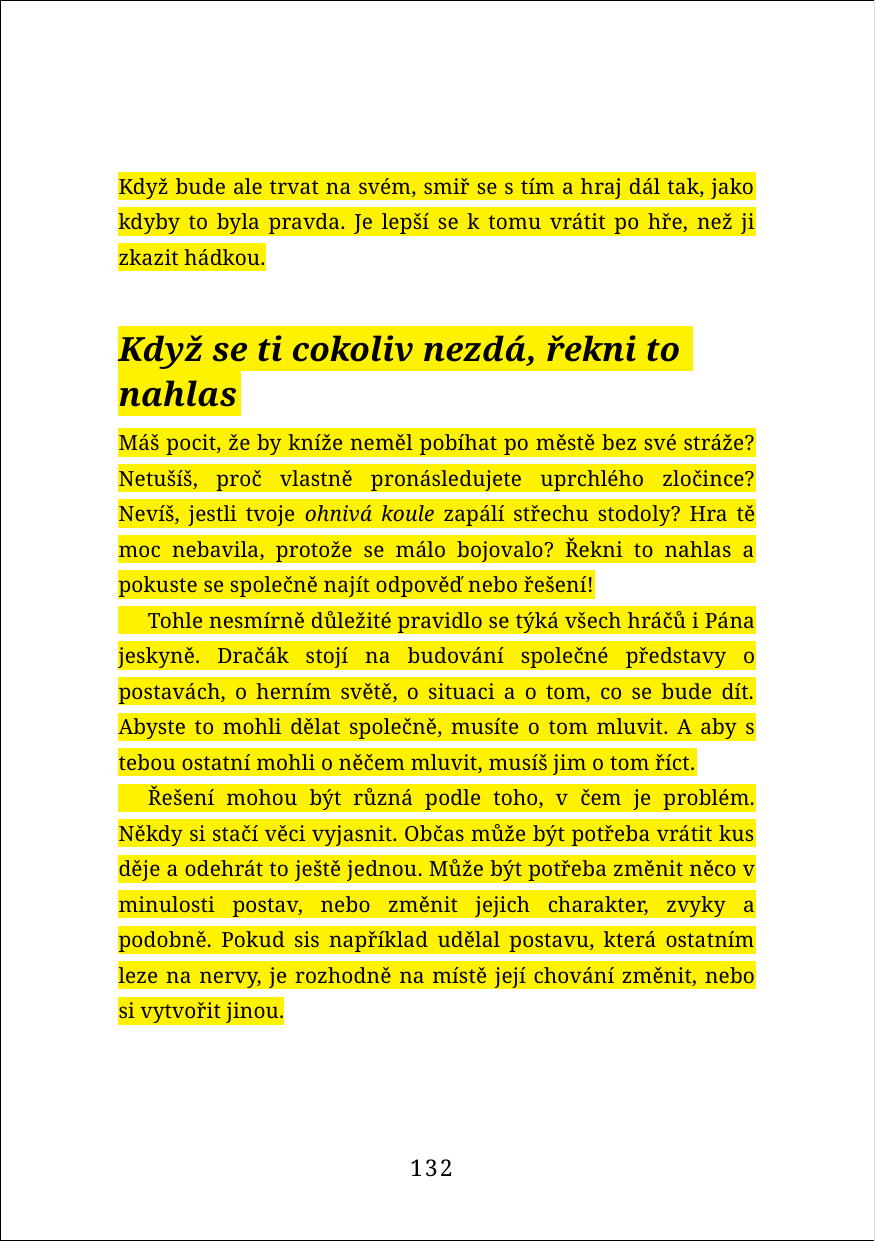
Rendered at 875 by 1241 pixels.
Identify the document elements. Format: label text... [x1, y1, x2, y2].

subtitle Když se ti cokoliv nezdá, řekni to nahlas [118, 326, 756, 416]
text Máš pocit, že by kníže neměl pobíhat po městě bez své stráže? Netušíš, proč vlastně pronásledujete uprchlého zločince? Nevíš, jestli tvoje ohnivá koule zapálí střechu stodoly? Hra tě moc nebavila, protože se málo bojovalo? Řekni to nahlas a pokuste se společně najít odpověď nebo řešení! Tohle nesmírně důležité pravidlo se týká všech hráčů i Pána jeskyně. Dračák stojí na budování společné představy o postavách, o herním světě, o situaci a o tom, co se bude dít. Abyste to mohli dělat společně, musíte o tom mluvit. A aby s tebou ostatní mohli o něčem mluvit, musíš jim o tom říct. Řešení mohou být různá podle toho, v čem je problém. Někdy si stačí věci vyjasnit. Občas může být potřeba vrátit kus děje a odehrát to ještě jednou. Může být potřeba změnit něco v minulosti postav, nebo změnit jejich charakter, zvyky a podobně. Pokud sis například udělal postavu, která ostatním leze na nervy, je rozhodně na místě její chování změnit, nebo si vytvořit jinou. [118, 428, 756, 1025]
text Když bude ale trvat na svém, smiř se s tím a hraj dál tak, jako kdyby to byla pravda. Je lepší se k tomu vrátit po hře, než ji zkazit hádkou. [118, 172, 756, 271]
